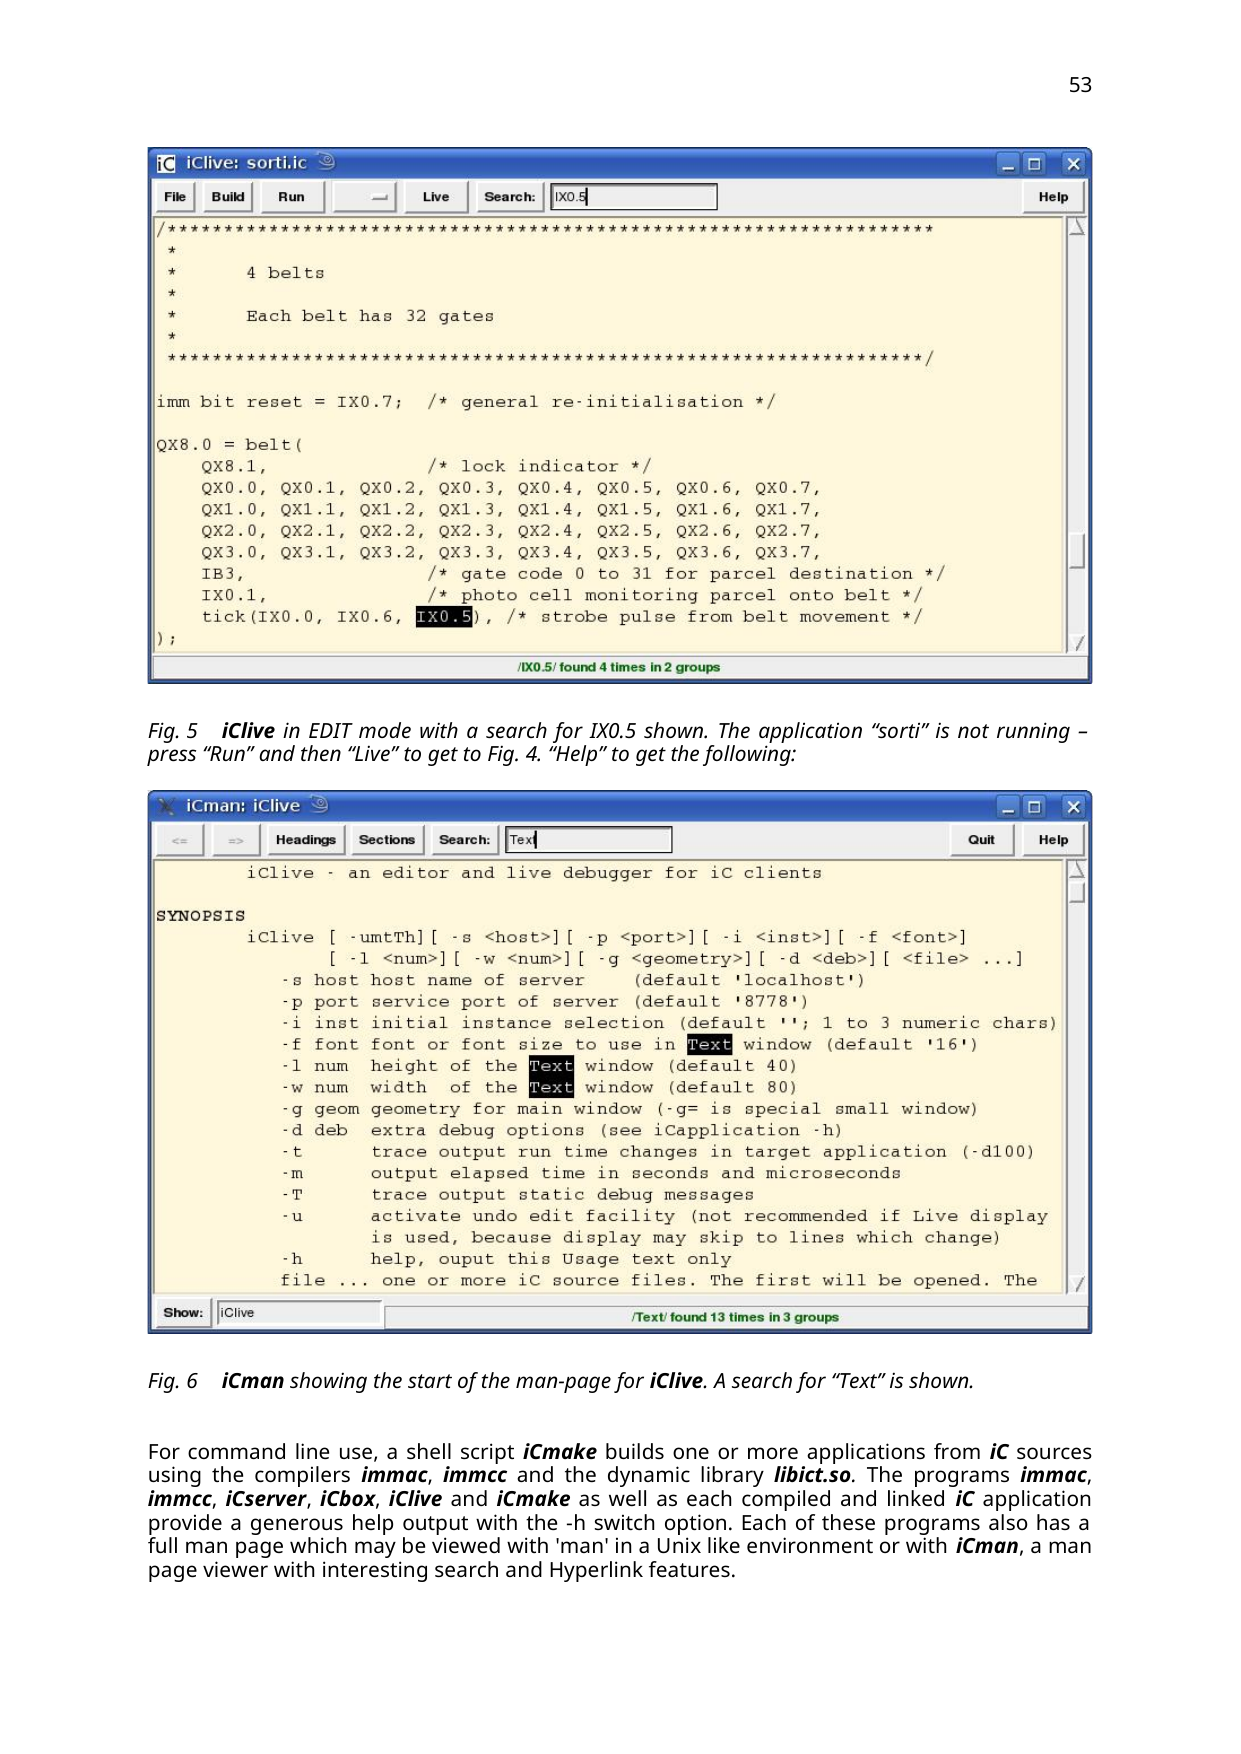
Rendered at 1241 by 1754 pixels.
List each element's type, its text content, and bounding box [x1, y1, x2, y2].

text Fig. 6 iCman showing the start of the man-page for iClive. A search for “Text” is shown. [148, 1369, 1092, 1393]
text For command line use, a shell script iCmake builds one or more applications from iC sources using the compilers immac, immcc and the dynamic library libict.so. The programs immac, immcc, iCserver, iCbox, iClive and iCmake as well as each compiled and linked iC application provide a generous help output with the -h switch option. Each of these programs also has a full man page which may be viewed with 'man' in a Unix like environment or with iCman, a man page viewer with interesting search and Hyperlink features. [148, 1440, 1092, 1582]
text Fig. 5 iClive in EDIT mode with a search for IX0.5 shown. The application “sorti” is not running – press “Run” and then “Live” to get to Fig. 4. “Help” to get the following: [148, 719, 1092, 790]
picture [147, 147, 1093, 684]
picture [147, 790, 1093, 1334]
